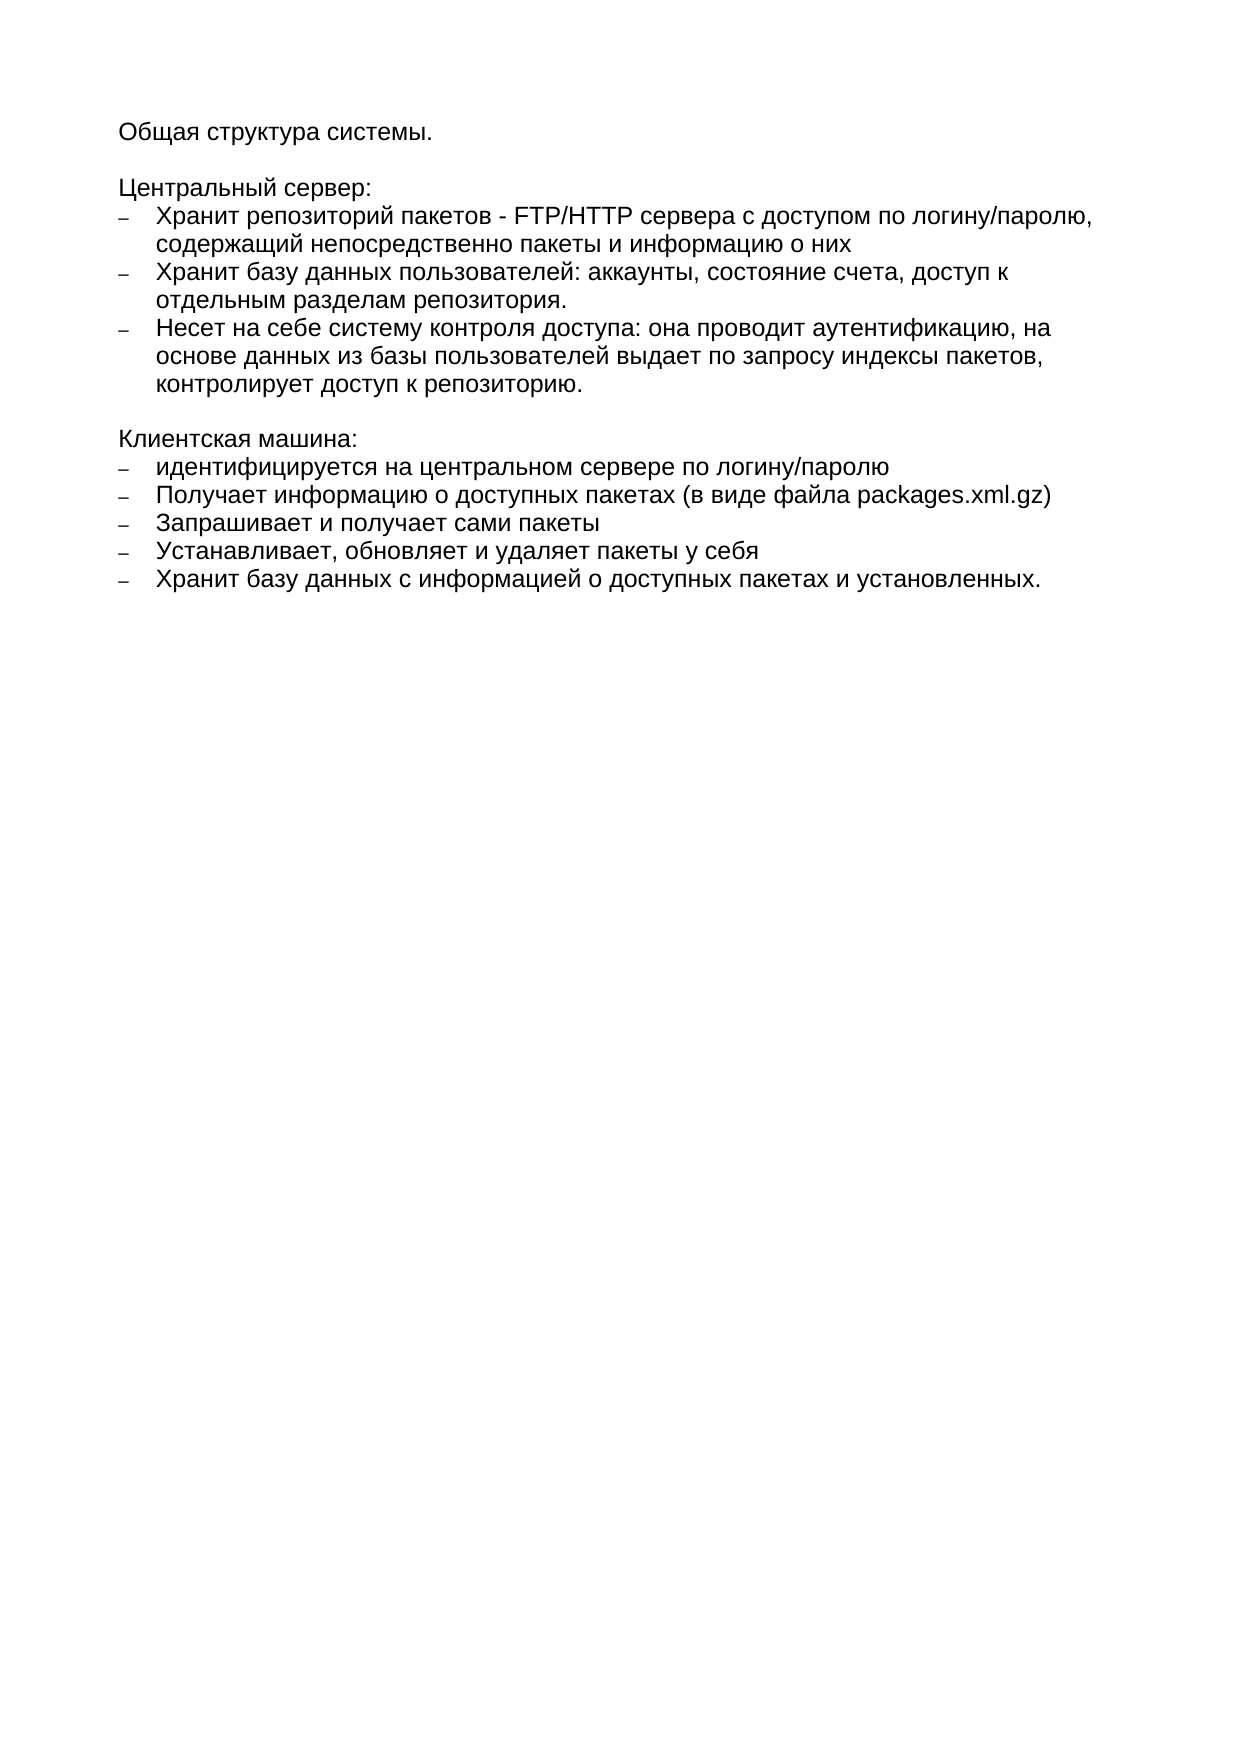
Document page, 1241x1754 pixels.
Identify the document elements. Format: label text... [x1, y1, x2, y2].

list Хранит базу данных с информацией о доступных пакетах и установленных. [118, 565, 1122, 593]
text Клиентская машина: [118, 425, 1122, 453]
list Устанавливает, обновляет и удаляет пакеты у себя [118, 537, 1122, 565]
list Получает информацию о доступных пакетах (в виде файла packages.xml.gz) [118, 481, 1122, 509]
list идентифицируется на центральном сервере по логину/паролю [118, 453, 1122, 481]
list Хранит репозиторий пакетов - FTP/HTTP сервера с доступом по логину/паролю, содержащий непосредственно пакеты и информацию о них [118, 202, 1122, 258]
text Общая структура системы. [118, 118, 1122, 146]
list Запрашивает и получает сами пакеты [118, 509, 1122, 537]
text Центральный сервер: [118, 174, 1122, 202]
list Хранит базу данных пользователей: аккаунты, состояние счета, доступ к отдельным разделам репозитория. [118, 258, 1122, 313]
list Несет на себе систему контроля доступа: она проводит аутентификацию, на основе данных из базы пользователей выдает по запросу индексы пакетов, контролирует доступ к репозиторию. [118, 313, 1122, 397]
